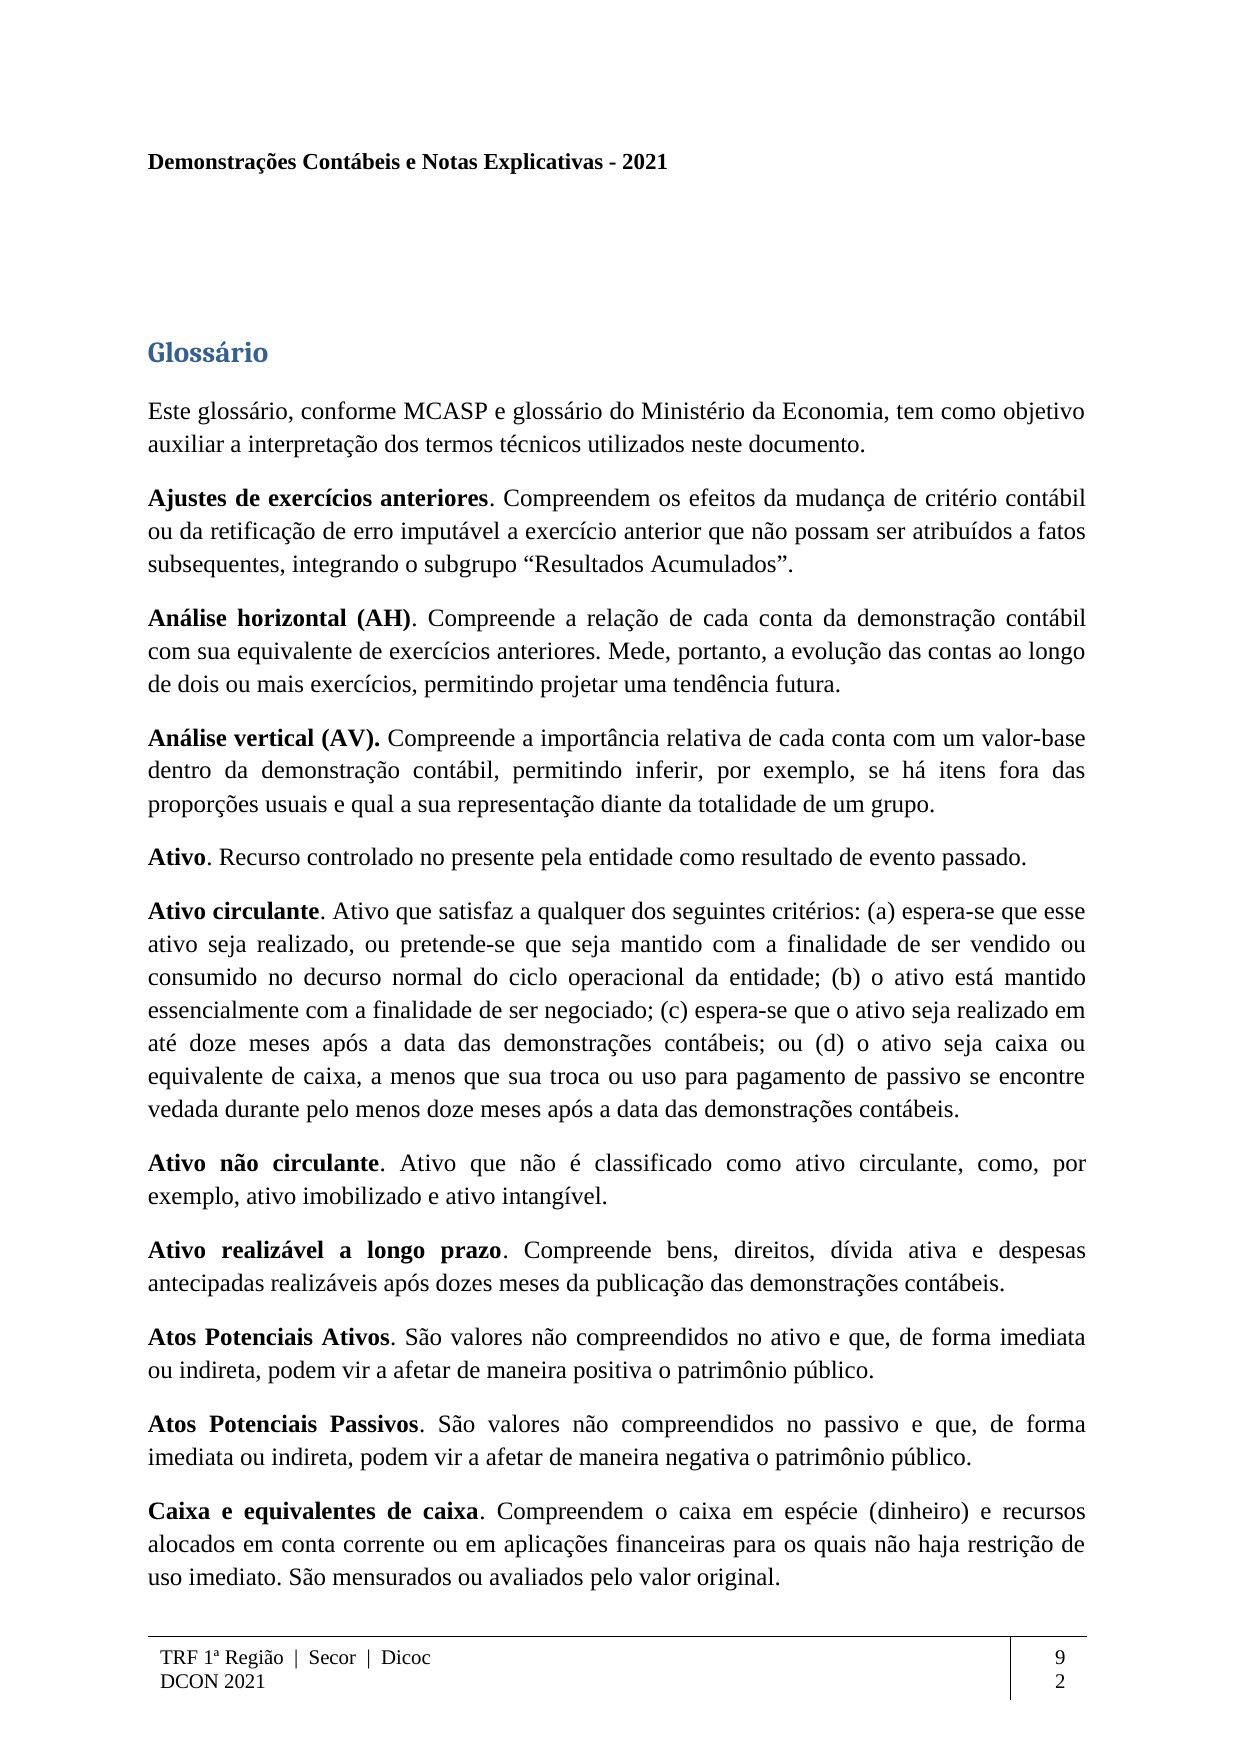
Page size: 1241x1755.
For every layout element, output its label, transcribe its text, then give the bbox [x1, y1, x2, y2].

text Caixa e equivalentes de caixa. Compreendem o caixa em espécie (dinheiro) e recursos alocados em conta corrente ou em aplicações financeiras para os quais não haja restrição de uso imediato. São mensurados ou avaliados pelo valor original. [148, 1496, 1087, 1591]
text Ativo realizável a longo prazo. Compreende bens, direitos, dívida ativa e despesas antecipadas realizáveis após dozes meses da publicação das demonstrações contábeis. [148, 1235, 1087, 1297]
text Atos Potenciais Passivos. São valores não compreendidos no passivo e que, de forma imediata ou indireta, podem vir a afetar de maneira negativa o patrimônio público. [148, 1409, 1087, 1471]
text Análise horizontal (AH). Compreende a relação de cada conta da demonstração contábil com sua equivalente de exercícios anteriores. Mede, portanto, a evolução das contas ao longo de dois ou mais exercícios, permitindo projetar uma tendência futura. [148, 603, 1087, 697]
subtitle Glossário [148, 337, 1087, 370]
text Ativo. Recurso controlado no presente pela entidade como resultado de evento passado. [148, 842, 1087, 871]
text Ativo não circulante. Ativo que não é classificado como ativo circulante, como, por exemplo, ativo imobilizado e ativo intangível. [148, 1148, 1087, 1210]
text Ajustes de exercícios anteriores. Compreendem os efeitos da mudança de critério contábil ou da retificação de erro imputável a exercício anterior que não possam ser atribuídos a fatos subsequentes, integrando o subgrupo “Resultados Acumulados”. [148, 483, 1087, 578]
text Ativo circulante. Ativo que satisfaz a qualquer dos seguintes critérios: (a) espera-se que esse ativo seja realizado, ou pretende-se que seja mantido com a finalidade de ser vendido ou consumido no decurso normal do ciclo operacional da entidade; (b) o ativo está mantido essencialmente com a finalidade de ser negociado; (c) espera-se que o ativo seja realizado em até doze meses após a data das demonstrações contábeis; ou (d) o ativo seja caixa ou equivalente de caixa, a menos que sua troca ou uso para pagamento de passivo se encontre vedada durante pelo menos doze meses após a data das demonstrações contábeis. [148, 896, 1087, 1123]
text Este glossário, conforme MCASP e glossário do Ministério da Economia, tem como objetivo auxiliar a interpretação dos termos técnicos utilizados neste documento. [148, 396, 1087, 458]
text Atos Potenciais Ativos. São valores não compreendidos no ativo e que, de forma imediata ou indireta, podem vir a afetar de maneira positiva o patrimônio público. [148, 1322, 1087, 1384]
text Análise vertical (AV). Compreende a importância relativa de cada conta com um valor-base dentro da demonstração contábil, permitindo inferir, por exemplo, se há itens fora das proporções usuais e qual a sua representação diante da totalidade de um grupo. [148, 723, 1087, 817]
